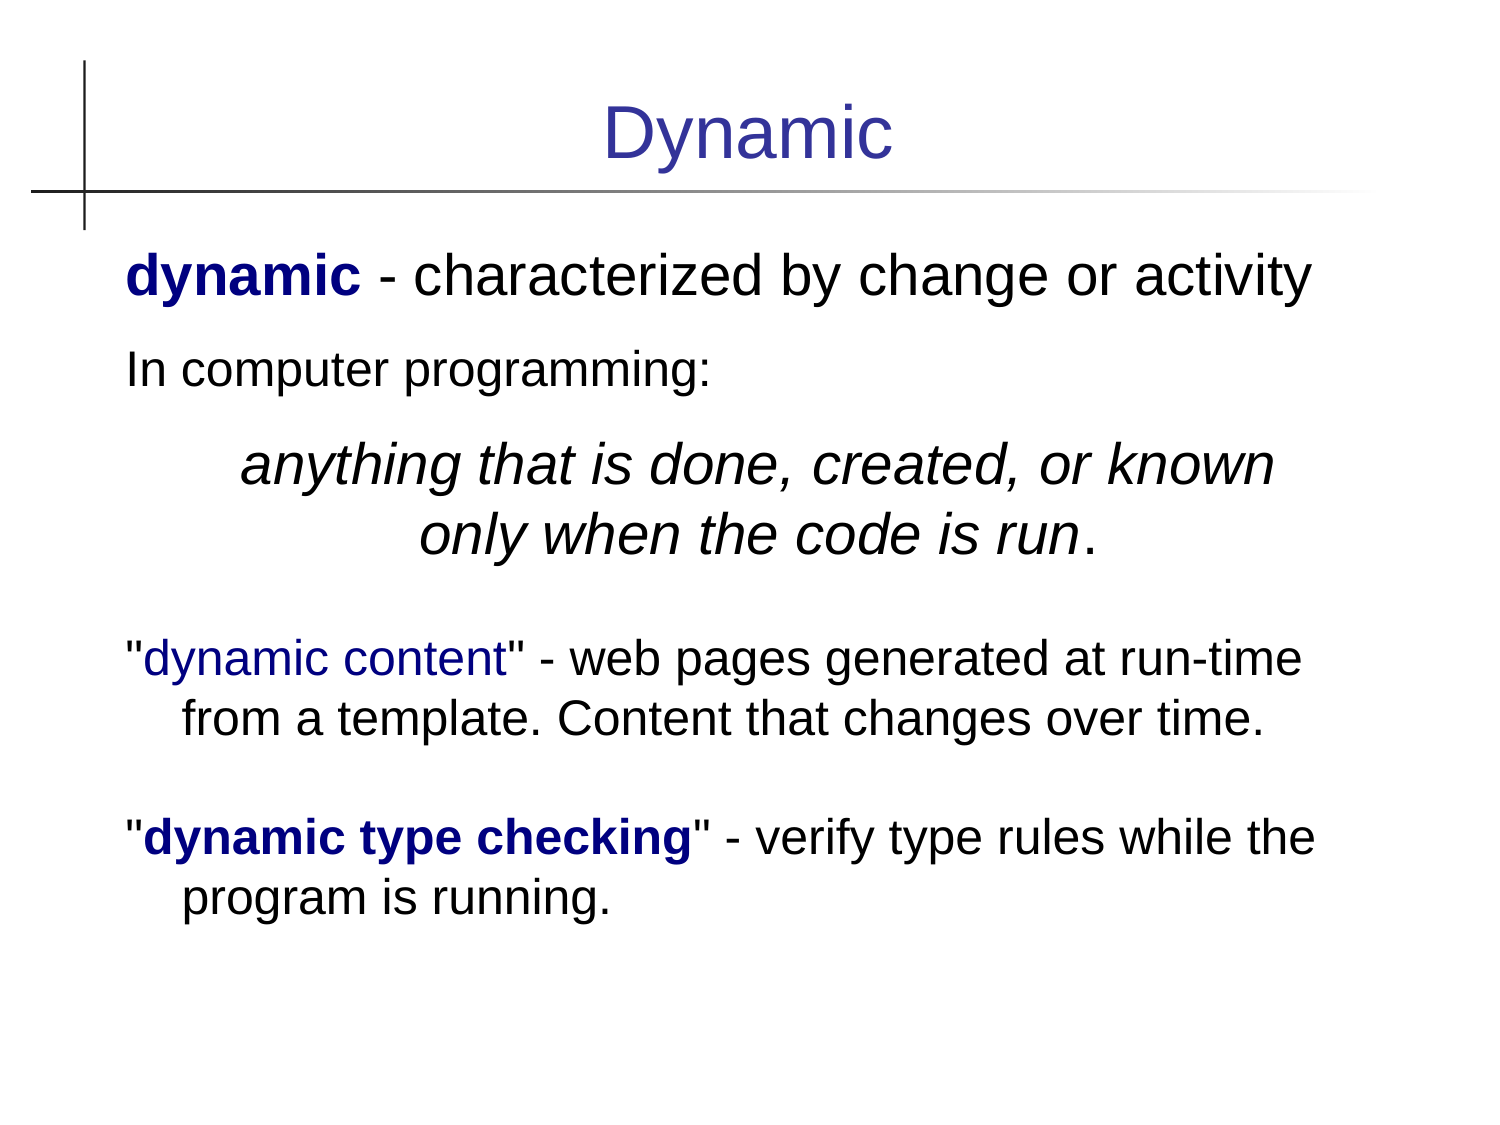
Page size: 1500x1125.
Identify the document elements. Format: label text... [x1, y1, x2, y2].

list dynamic - characterized by change or activity In computer programming: anything that is done, created, or known only when the code is run. "dynamic content" - web pages generated at run-time from a template. Content that changes over time. "dynamic type checking" - verify type rules while the program is running. [110, 229, 1408, 1021]
title Dynamic [100, 42, 1397, 182]
